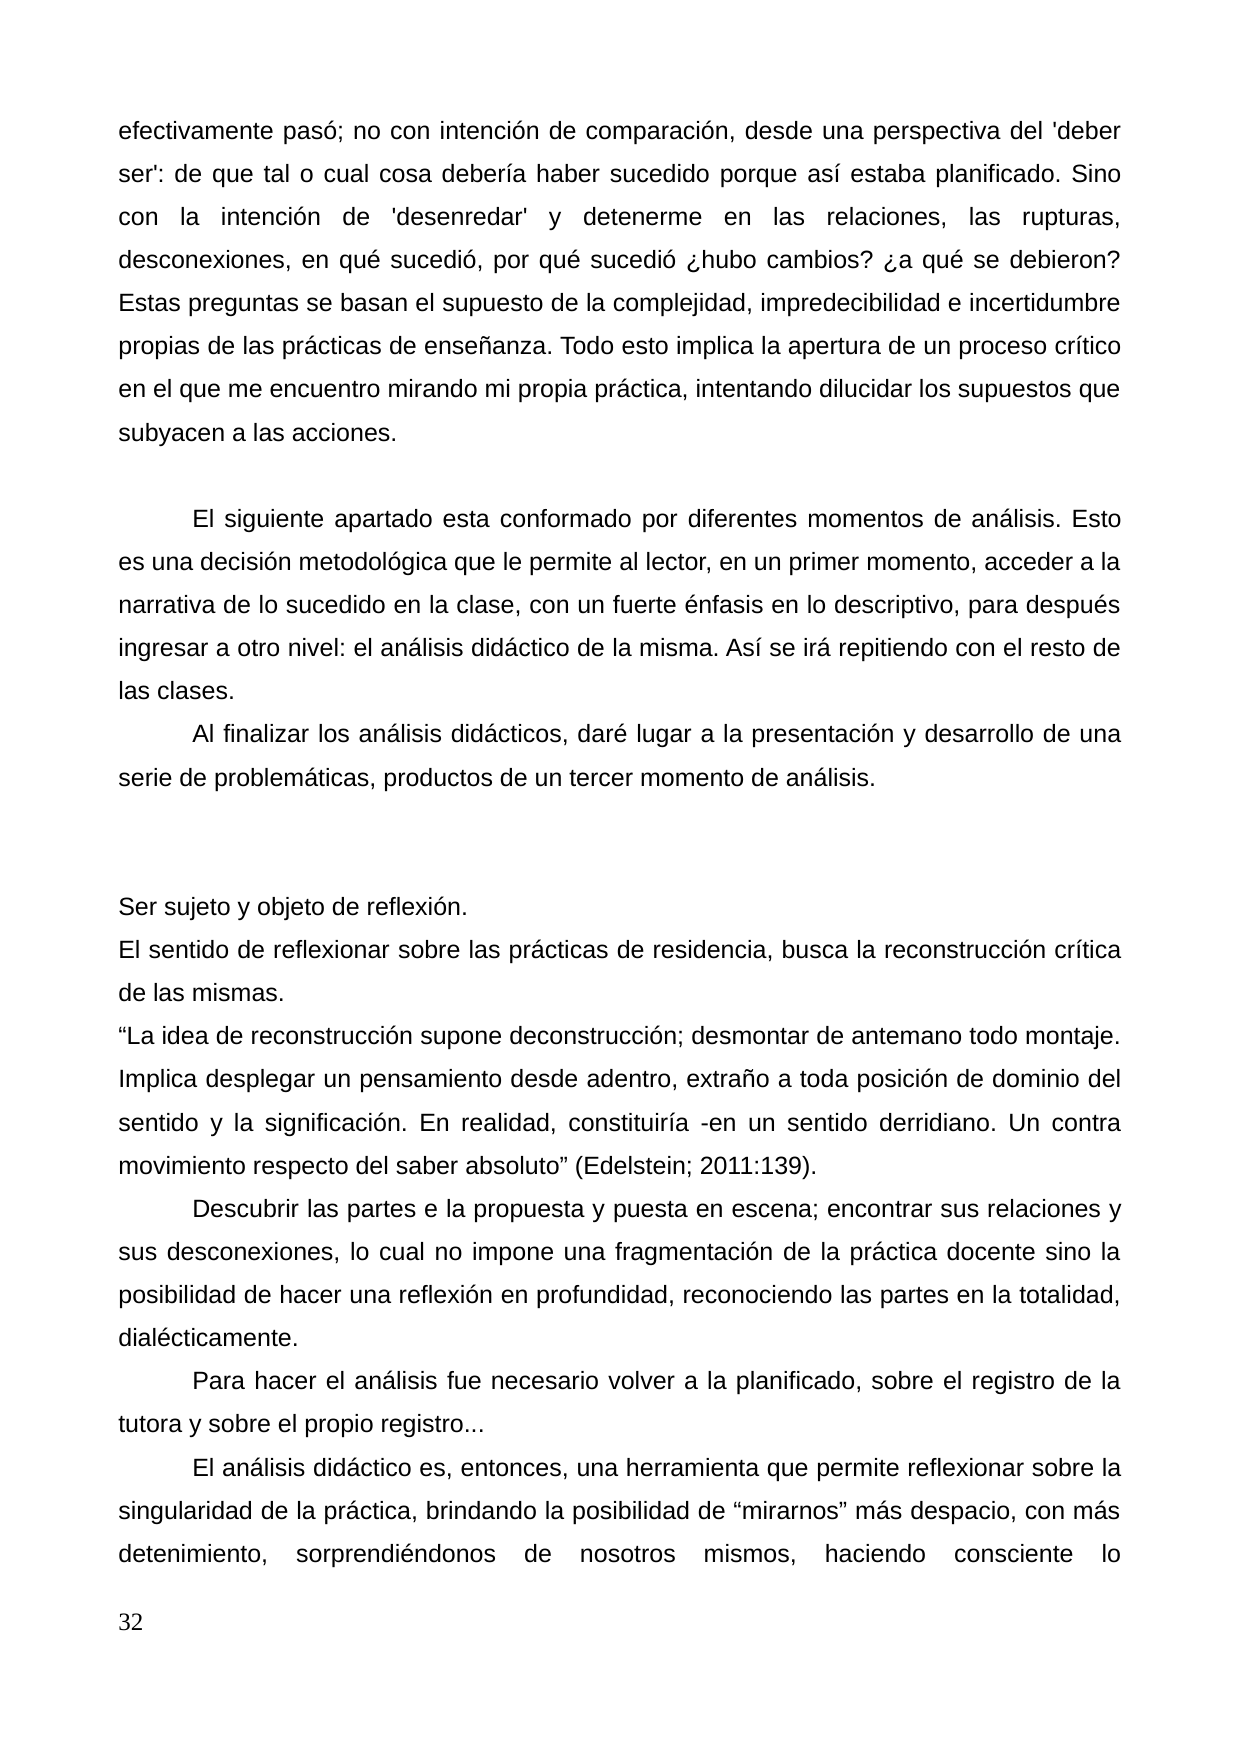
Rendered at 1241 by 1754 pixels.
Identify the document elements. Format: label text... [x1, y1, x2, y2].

text efectivamente pasó; no con intención de comparación, desde una perspectiva del 'deber ser': de que tal o cual cosa debería haber sucedido porque así estaba planificado. Sino con la intención de 'desenredar' y detenerme en las relaciones, las rupturas, desconexiones, en qué sucedió, por qué sucedió ¿hubo cambios? ¿a qué se debieron? Estas preguntas se basan el supuesto de la complejidad, impredecibilidad e incertidumbre propias de las prácticas de enseñanza. Todo esto implica la apertura de un proceso crítico en el que me encuentro mirando mi propia práctica, intentando dilucidar los supuestos que subyacen a las acciones. [118, 116, 1123, 446]
text “La idea de reconstrucción supone deconstrucción; desmontar de antemano todo montaje. Implica desplegar un pensamiento desde adentro, extraño a toda posición de dominio del sentido y la significación. En realidad, constituiría -en un sentido derridiano. Un contra movimiento respecto del saber absoluto” (Edelstein; 2011:139). [118, 1021, 1123, 1179]
text El siguiente apartado esta conformado por diferentes momentos de análisis. Esto es una decisión metodológica que le permite al lector, en un primer momento, acceder a la narrativa de lo sucedido en la clase, con un fuerte énfasis en lo descriptivo, para después ingresar a otro nivel: el análisis didáctico de la misma. Así se irá repitiendo con el resto de las clases. [118, 504, 1123, 705]
text Ser sujeto y objeto de reflexión. [118, 892, 1123, 921]
text El sentido de reflexionar sobre las prácticas de residencia, busca la reconstrucción crítica de las mismas. [118, 935, 1123, 1007]
text Para hacer el análisis fue necesario volver a la planificado, sobre el registro de la tutora y sobre el propio registro... [118, 1366, 1123, 1438]
text Descubrir las partes e la propuesta y puesta en escena; encontrar sus relaciones y sus desconexiones, lo cual no impone una fragmentación de la práctica docente sino la posibilidad de hacer una reflexión en profundidad, reconociendo las partes en la totalidad, dialécticamente. [118, 1194, 1123, 1352]
text Al finalizar los análisis didácticos, daré lugar a la presentación y desarrollo de una serie de problemáticas, productos de un tercer momento de análisis. [118, 719, 1123, 791]
text El análisis didáctico es, entonces, una herramienta que permite reflexionar sobre la singularidad de la práctica, brindando la posibilidad de “mirarnos” más despacio, con más detenimiento, sorprendiéndonos de nosotros mismos, haciendo consciente lo [118, 1452, 1123, 1567]
